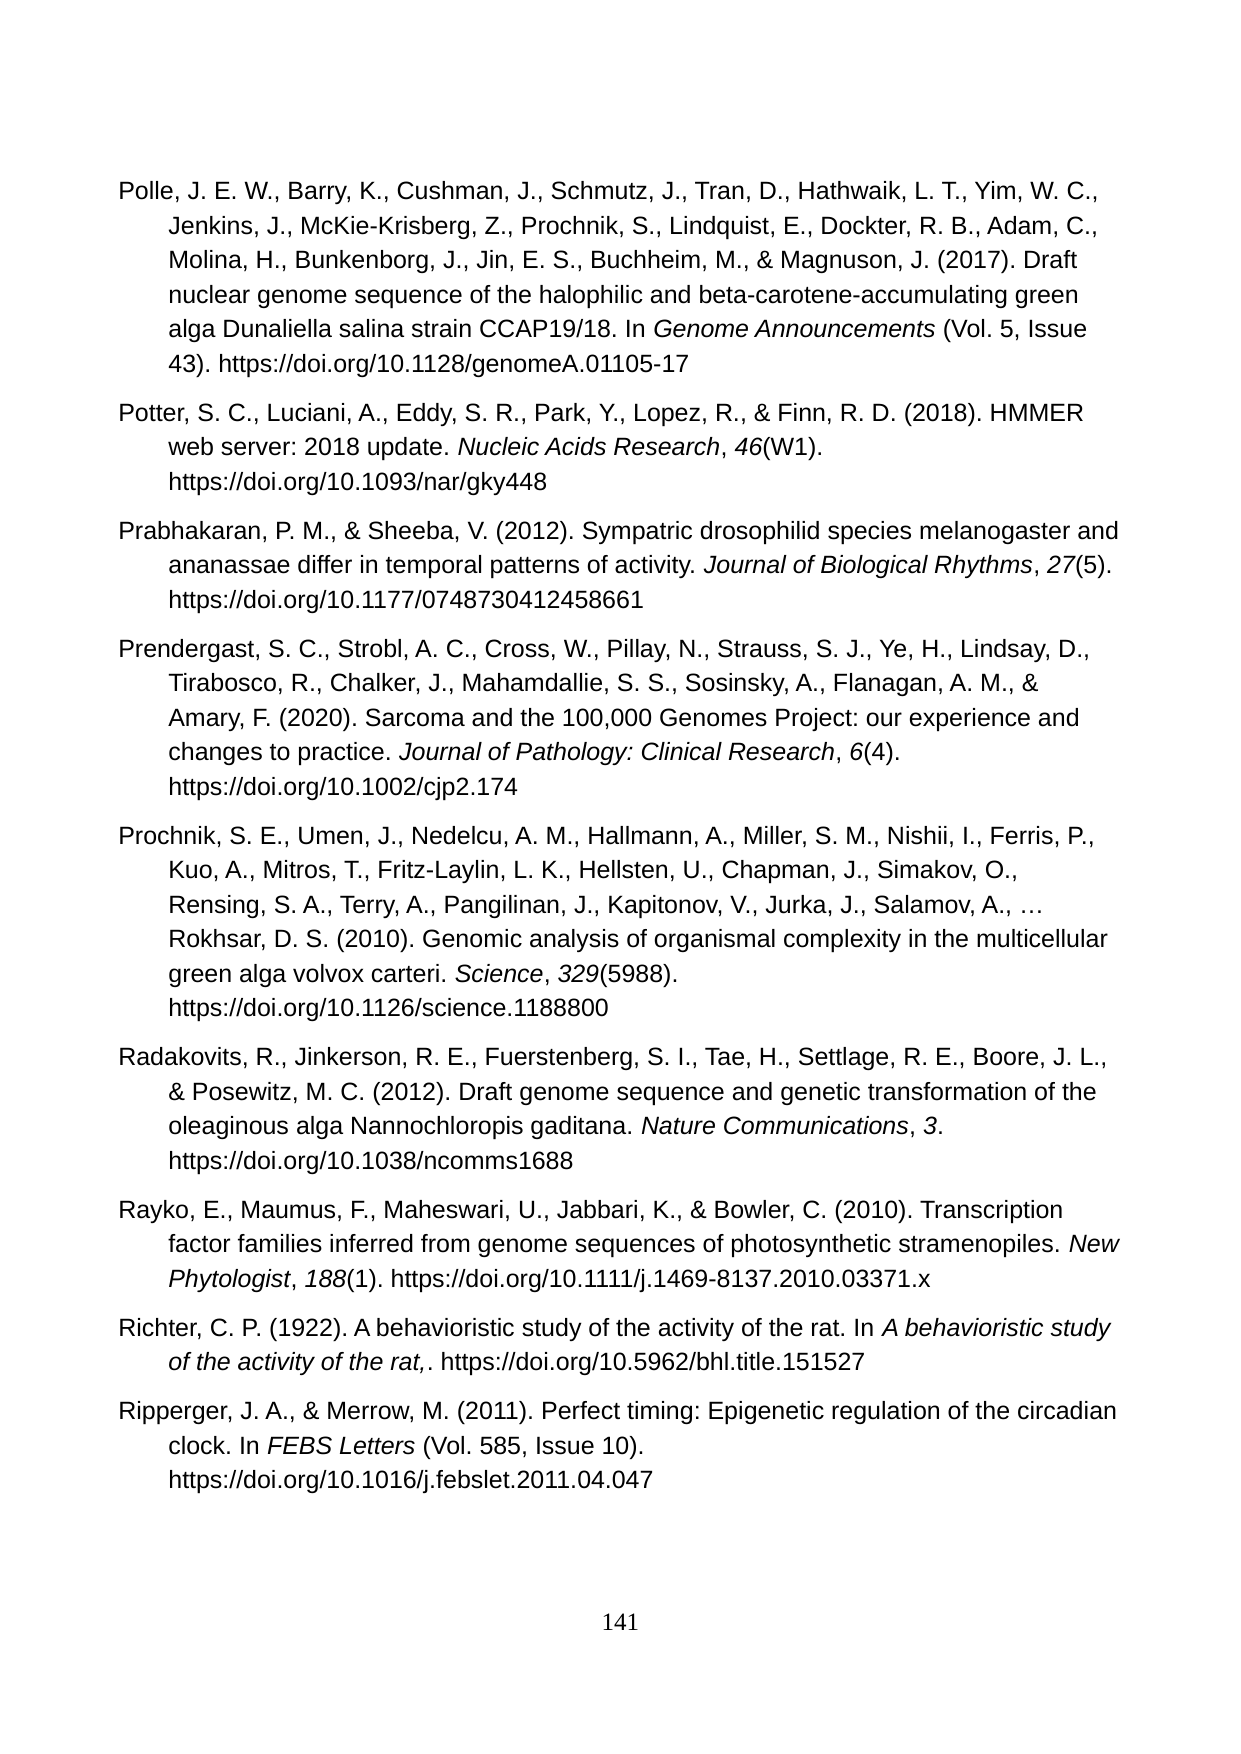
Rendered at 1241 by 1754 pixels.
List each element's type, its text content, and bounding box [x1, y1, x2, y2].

text Richter, C. P. (1922). A behavioristic study of the activity of the rat. In A behavioristic study of the activity of the rat,. https://doi.org/10.5962/bhl.title.151527 [118, 1313, 1122, 1376]
text Radakovits, R., Jinkerson, R. E., Fuerstenberg, S. I., Tae, H., Settlage, R. E., Boore, J. L., & Posewitz, M. C. (2012). Draft genome sequence and genetic transformation of the oleaginous alga Nannochloropis gaditana. Nature Communications, 3. https://doi.org/10.1038/ncomms1688 [118, 1042, 1122, 1174]
text Ripperger, J. A., & Merrow, M. (2011). Perfect timing: Epigenetic regulation of the circadian clock. In FEBS Letters (Vol. 585, Issue 10). https://doi.org/10.1016/j.febslet.2011.04.047 [118, 1396, 1122, 1494]
text Prabhakaran, P. M., & Sheeba, V. (2012). Sympatric drosophilid species melanogaster and ananassae differ in temporal patterns of activity. Journal of Biological Rhythms, 27(5). https://doi.org/10.1177/0748730412458661 [118, 516, 1122, 613]
text Polle, J. E. W., Barry, K., Cushman, J., Schmutz, J., Tran, D., Hathwaik, L. T., Yim, W. C., Jenkins, J., McKie-Krisberg, Z., Prochnik, S., Lindquist, E., Dockter, R. B., Adam, C., Molina, H., Bunkenborg, J., Jin, E. S., Buchheim, M., & Magnuson, J. (2017). Draft nuclear genome sequence of the halophilic and beta-carotene-accumulating green alga Dunaliella salina strain CCAP19/18. In Genome Announcements (Vol. 5, Issue 43). https://doi.org/10.1128/genomeA.01105-17 [118, 176, 1122, 377]
text Potter, S. C., Luciani, A., Eddy, S. R., Park, Y., Lopez, R., & Finn, R. D. (2018). HMMER web server: 2018 update. Nucleic Acids Research, 46(W1). https://doi.org/10.1093/nar/gky448 [118, 398, 1122, 496]
text Rayko, E., Maumus, F., Maheswari, U., Jabbari, K., & Bowler, C. (2010). Transcription factor families inferred from genome sequences of photosynthetic stramenopiles. New Phytologist, 188(1). https://doi.org/10.1111/j.1469-8137.2010.03371.x [118, 1195, 1122, 1292]
text Prendergast, S. C., Strobl, A. C., Cross, W., Pillay, N., Strauss, S. J., Ye, H., Lindsay, D., Tirabosco, R., Chalker, J., Mahamdallie, S. S., Sosinsky, A., Flanagan, A. M., & Amary, F. (2020). Sarcoma and the 100,000 Genomes Project: our experience and changes to practice. Journal of Pathology: Clinical Research, 6(4). https://doi.org/10.1002/cjp2.174 [118, 634, 1122, 801]
text Prochnik, S. E., Umen, J., Nedelcu, A. M., Hallmann, A., Miller, S. M., Nishii, I., Ferris, P., Kuo, A., Mitros, T., Fritz-Laylin, L. K., Hellsten, U., Chapman, J., Simakov, O., Rensing, S. A., Terry, A., Pangilinan, J., Kapitonov, V., Jurka, J., Salamov, A., … Rokhsar, D. S. (2010). Genomic analysis of organismal complexity in the multicellular green alga volvox carteri. Science, 329(5988). https://doi.org/10.1126/science.1188800 [118, 821, 1122, 1022]
